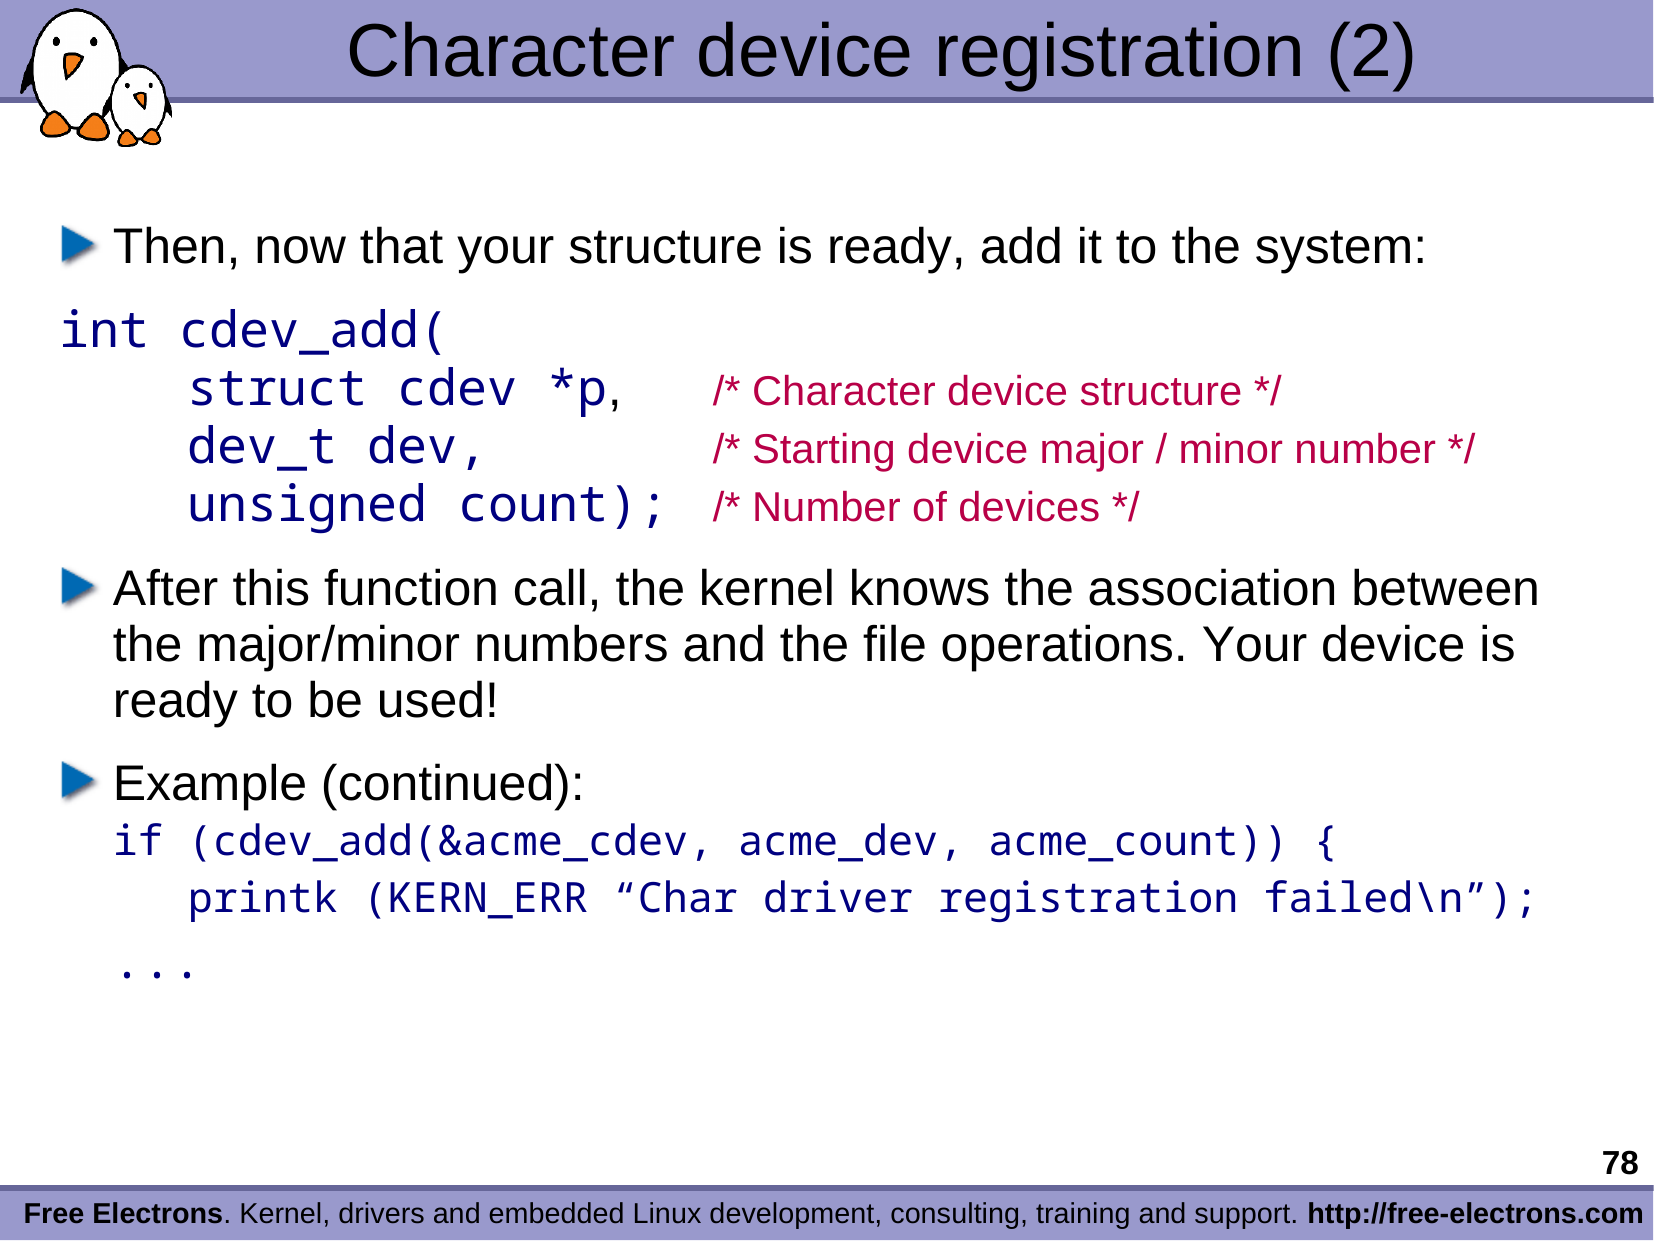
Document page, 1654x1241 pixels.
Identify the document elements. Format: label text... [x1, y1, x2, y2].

picture [20, 8, 172, 147]
title Character device registration (2) [137, 0, 1628, 102]
list Then, now that your structure is ready, add it to the system: int cdev_add( struct cdev *p, /* Character device structure */ dev_t dev, /* Starting device major / minor number */ unsigned count); /* Number of devices */ After this function call, the kernel knows the association between the major/minor numbers and the file operations. Your device is ready to be used! Example (continued): if (cdev_add(&acme_cdev, acme_dev, acme_count)) { printk (KERN_ERR “Char driver registration failed\n”); ... [42, 218, 1600, 1069]
